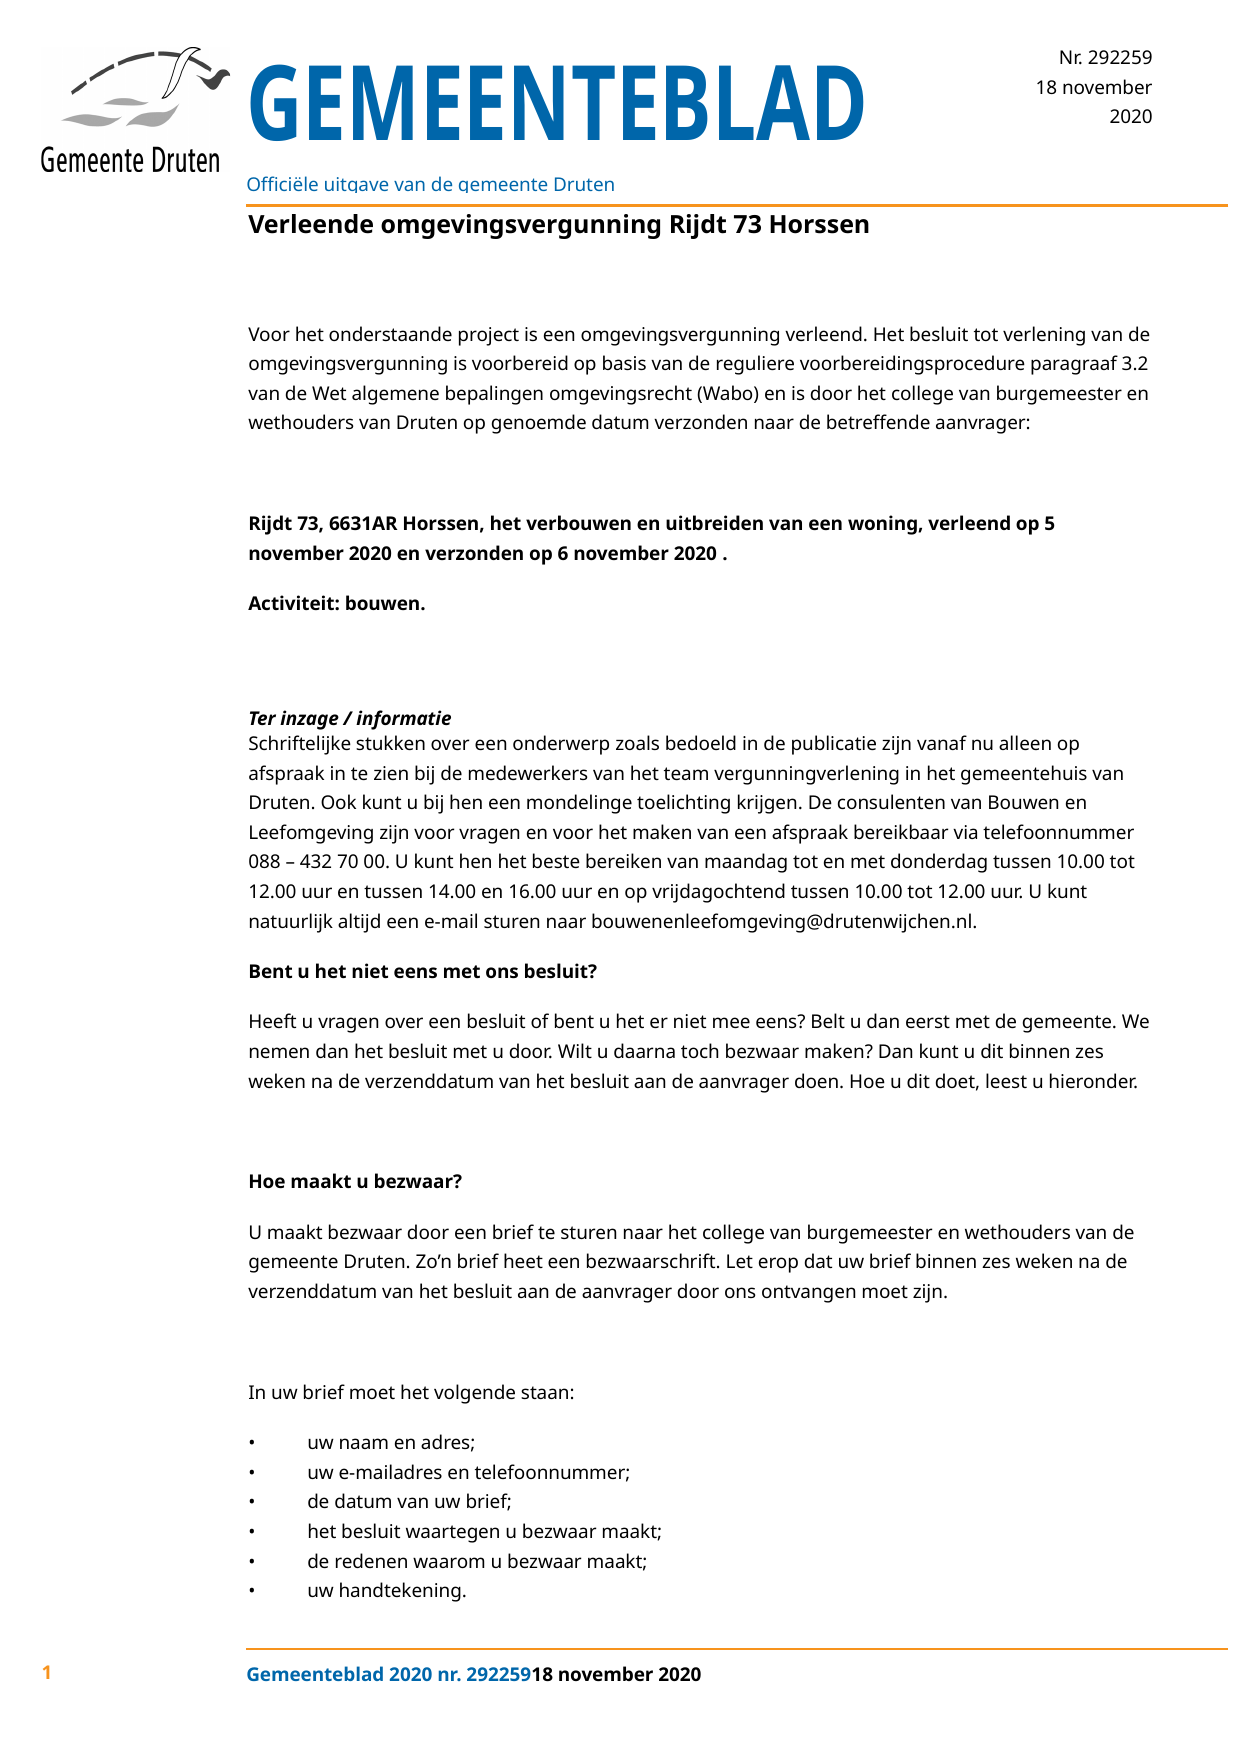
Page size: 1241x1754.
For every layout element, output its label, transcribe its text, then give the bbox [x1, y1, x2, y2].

list het besluit waartegen u bezwaar maakt; [248, 1518, 1152, 1544]
text Activiteit: bouwen. [248, 590, 1152, 616]
list uw handtekening. [248, 1577, 1152, 1603]
text U maakt bezwaar door een brief te sturen naar het college van burgemeester en wethouders van de gemeente Druten. Zo’n brief heet een bezwaarschrift. Let erop dat uw brief binnen zes weken na de verzenddatum van het besluit aan de aanvrager door ons ontvangen moet zijn. [248, 1219, 1152, 1304]
picture [41, 47, 231, 172]
list uw naam en adres; [248, 1429, 1152, 1455]
list de redenen waarom u bezwaar maakt; [248, 1548, 1152, 1574]
text Bent u het niet eens met ons besluit? [248, 958, 1152, 984]
text Ter inzage / informatie [248, 705, 1152, 730]
text Verleende omgevingsvergunning Rijdt 73 Horssen [248, 207, 1152, 241]
text Schriftelijke stukken over een onderwerp zoals bedoeld in de publicatie zijn vanaf nu alleen op afspraak in te zien bij de medewerkers van het team vergunningverlening in het gemeentehuis van Druten. Ook kunt u bij hen een mondelinge toelichting krijgen. De consulenten van Bouwen en Leefomgeving zijn voor vragen en voor het maken van een afspraak bereikbaar via telefoonnummer 088 – 432 70 00. U kunt hen het beste bereiken van maandag tot en met donderdag tussen 10.00 tot 12.00 uur en tussen 14.00 en 16.00 uur en op vrijdagochtend tussen 10.00 tot 12.00 uur. U kunt natuurlijk altijd een e-mail sturen naar bouwenenleefomgeving@drutenwijchen.nl. [248, 730, 1152, 934]
text Voor het onderstaande project is een omgevingsvergunning verleend. Het besluit tot verlening van de omgevingsvergunning is voorbereid op basis van de reguliere voorbereidingsprocedure paragraaf 3.2 van de Wet algemene bepalingen omgevingsrecht (Wabo) en is door het college van burgemeester en wethouders van Druten op genoemde datum verzonden naar de betreffende aanvrager: [248, 321, 1152, 435]
text Hoe maakt u bezwaar? [248, 1169, 1152, 1194]
text In uw brief moet het volgende staan: [248, 1379, 1152, 1405]
text Rijdt 73, 6631AR Horssen, het verbouwen en uitbreiden van een woning, verleend op 5 november 2020 en verzonden op 6 november 2020 . [248, 510, 1152, 566]
list uw e-mailadres en telefoonnummer; [248, 1459, 1152, 1485]
text Heeft u vragen over een besluit of bent u het er niet mee eens? Belt u dan eerst met de gemeente. We nemen dan het besluit met u door. Wilt u daarna toch bezwaar maken? Dan kunt u dit binnen zes weken na de verzenddatum van het besluit aan de aanvrager doen. Hoe u dit doet, leest u hieronder. [248, 1009, 1152, 1094]
list de datum van uw brief; [248, 1489, 1152, 1514]
